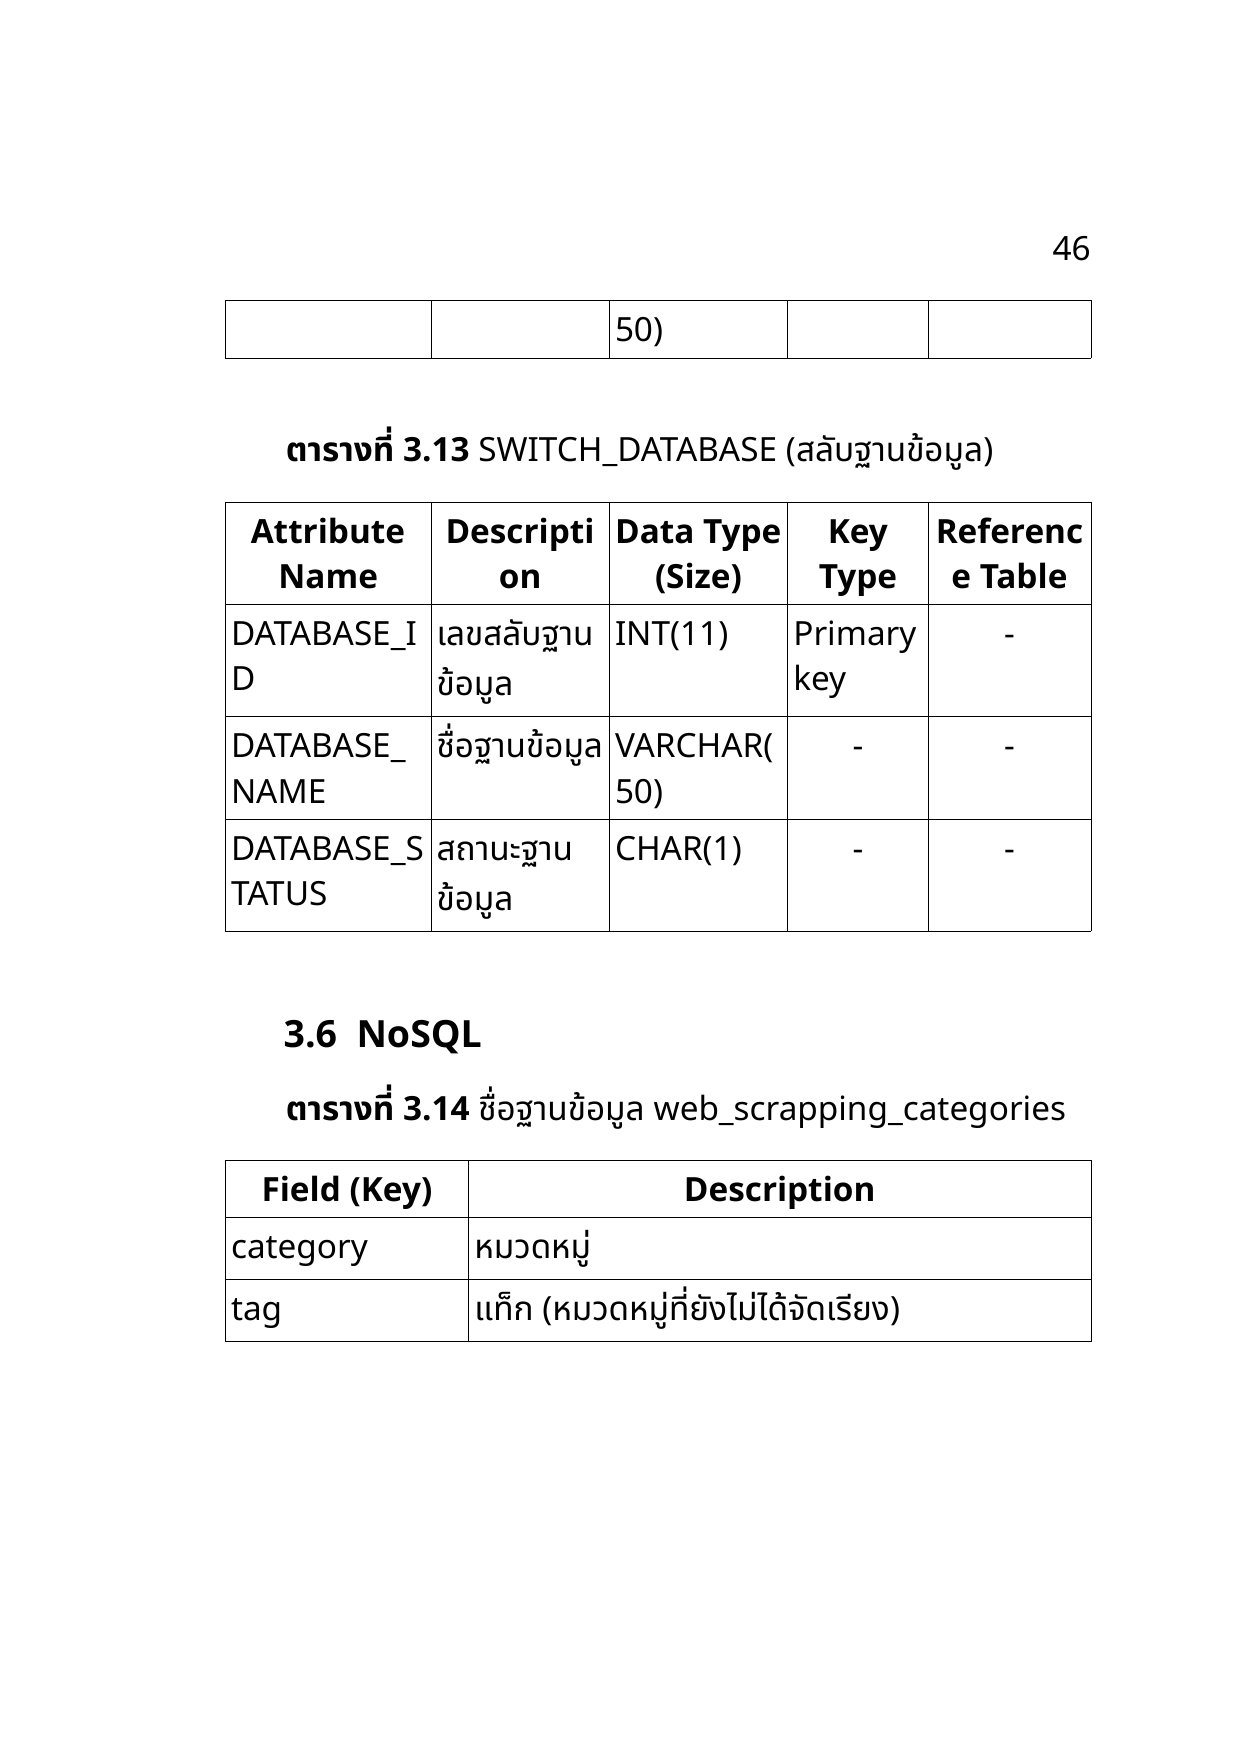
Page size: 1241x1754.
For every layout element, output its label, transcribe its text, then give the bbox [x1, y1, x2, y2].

table_cell VARCHAR(50) [610, 717, 787, 819]
table_cell category [226, 1218, 468, 1279]
table_cell - [929, 301, 1091, 357]
text ตารางที่ 3.13 SWITCH_DATABASE (สลับฐานข้อมูล) [225, 426, 1091, 476]
table_cell หมวดหมู่ [469, 1218, 1091, 1279]
table_cell [226, 301, 431, 357]
table_header Attribute Name [226, 503, 431, 604]
table_cell ชื่อฐานข้อมูล [432, 717, 609, 819]
table_header Description [432, 503, 609, 604]
table_cell - [788, 717, 928, 819]
table_cell CHAR(1) [610, 820, 787, 931]
table_cell 50) [610, 301, 787, 357]
table_header Description [469, 1161, 1091, 1217]
table_cell - [788, 301, 928, 357]
table_cell tag [226, 1280, 468, 1341]
text ตารางที่ 3.14 ชื่อฐานข้อมูล web_scrapping_categories [225, 1084, 1091, 1135]
table_cell แท็ก (หมวดหมู่ที่ยังไม่ได้จัดเรียง) [469, 1280, 1091, 1341]
table_cell DATABASE_STATUS [226, 820, 431, 931]
table_cell DATABASE_ID [226, 605, 431, 716]
table_cell - [929, 820, 1091, 931]
table_cell Primary key [788, 605, 928, 716]
table_cell - [788, 820, 928, 931]
text 3.6 NoSQL [225, 1008, 1091, 1059]
table_cell - [929, 605, 1091, 716]
table_header Data Type (Size) [610, 503, 787, 604]
table_cell [432, 301, 609, 357]
table_header Key Type [788, 503, 928, 604]
table_cell INT(11) [610, 605, 787, 716]
table_cell เลขสลับฐานข้อมูล [432, 605, 609, 716]
table_header Field (Key) [226, 1161, 468, 1217]
table_cell DATABASE_NAME [226, 717, 431, 819]
table_cell สถานะฐานข้อมูล [432, 820, 609, 931]
table_header Reference Table [929, 503, 1091, 604]
table_cell - [929, 717, 1091, 819]
